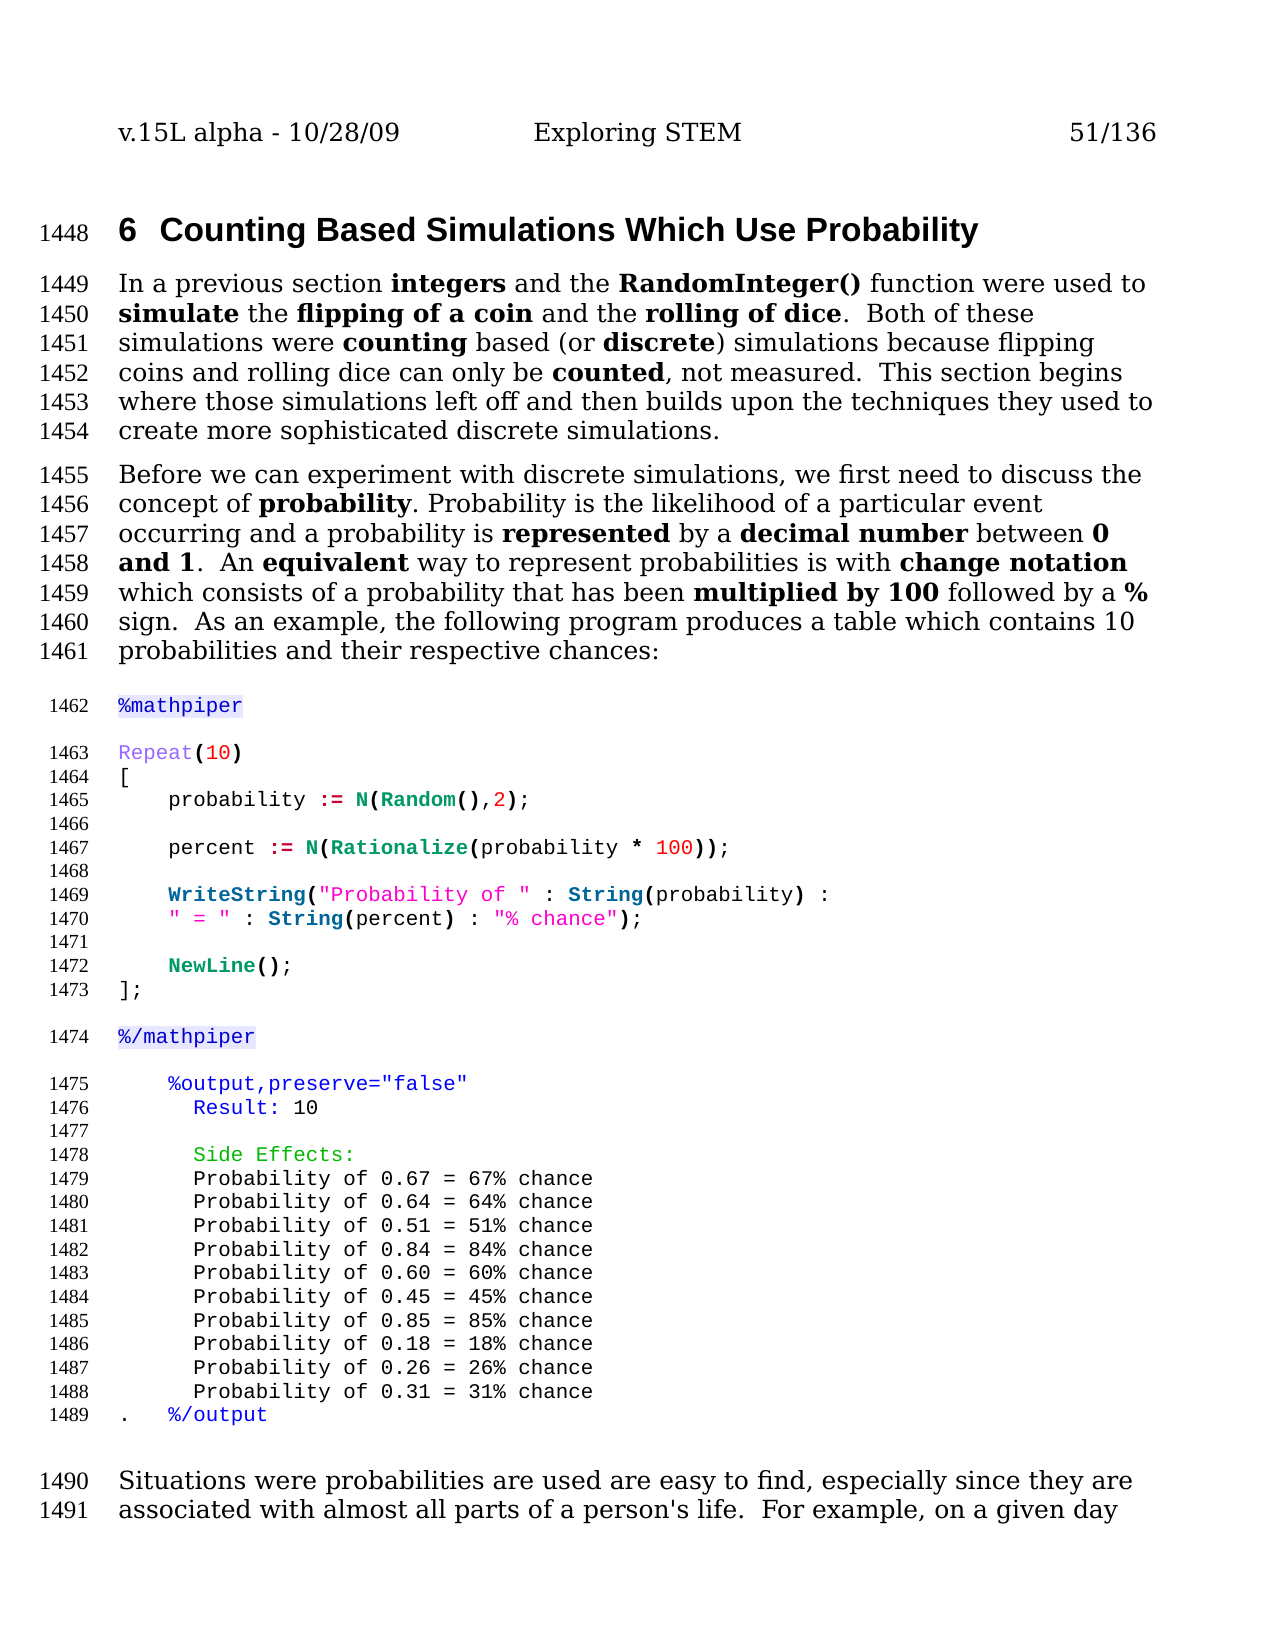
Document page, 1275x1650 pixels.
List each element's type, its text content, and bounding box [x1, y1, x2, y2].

text Probability of 0.67 = 67% chance [118, 1168, 1157, 1191]
text %output,preserve="false" [118, 1073, 1157, 1097]
text Situations were probabilities are used are easy to find, especially since they are associated with almost all parts of a person's life. For example, on a given day [118, 1466, 1157, 1525]
text Probability of 0.51 = 51% chance [118, 1215, 1157, 1239]
text [ [118, 766, 1157, 789]
text Side Effects: [118, 1144, 1157, 1168]
text Probability of 0.45 = 45% chance [118, 1286, 1157, 1310]
text percent := N(Rationalize(probability * 100)); [118, 837, 1157, 860]
subtitle Counting Based Simulations Which Use Probability [118, 210, 1157, 248]
text In a previous section integers and the RandomInteger() function were used to simulate the flipping of a coin and the rolling of dice. Both of these simulations were counting based (or discrete) simulations because flipping coins and rolling dice can only be counted, not measured. This section begins where those simulations left off and then builds upon the techniques they used to create more sophisticated discrete simulations. [118, 269, 1157, 445]
text Probability of 0.64 = 64% chance [118, 1191, 1157, 1215]
text Before we can experiment with discrete simulations, we first need to discuss the concept of probability. Probability is the likelihood of a particular event occurring and a probability is represented by a decimal number between 0 and 1. An equivalent way to represent probabilities is with change notation which consists of a probability that has been multiplied by 100 followed by a % sign. As an example, the following program produces a table which contains 10 probabilities and their respective chances: [118, 460, 1157, 665]
text Probability of 0.60 = 60% chance [118, 1262, 1157, 1286]
text NewLine(); [118, 955, 1157, 979]
text Probability of 0.84 = 84% chance [118, 1239, 1157, 1262]
text WriteString("Probability of " : String(probability) : [118, 884, 1157, 908]
text Probability of 0.26 = 26% chance [118, 1357, 1157, 1381]
text Probability of 0.85 = 85% chance [118, 1310, 1157, 1333]
text %mathpiper [118, 695, 1157, 718]
text Result: 10 [118, 1097, 1157, 1121]
text %/mathpiper [118, 1026, 1157, 1049]
text . %/output [118, 1404, 1157, 1428]
text ]; [118, 979, 1157, 1002]
text Probability of 0.18 = 18% chance [118, 1333, 1157, 1357]
text Repeat(10) [118, 742, 1157, 766]
text Probability of 0.31 = 31% chance [118, 1381, 1157, 1404]
text probability := N(Random(),2); [118, 789, 1157, 813]
text " = " : String(percent) : "% chance"); [118, 908, 1157, 931]
